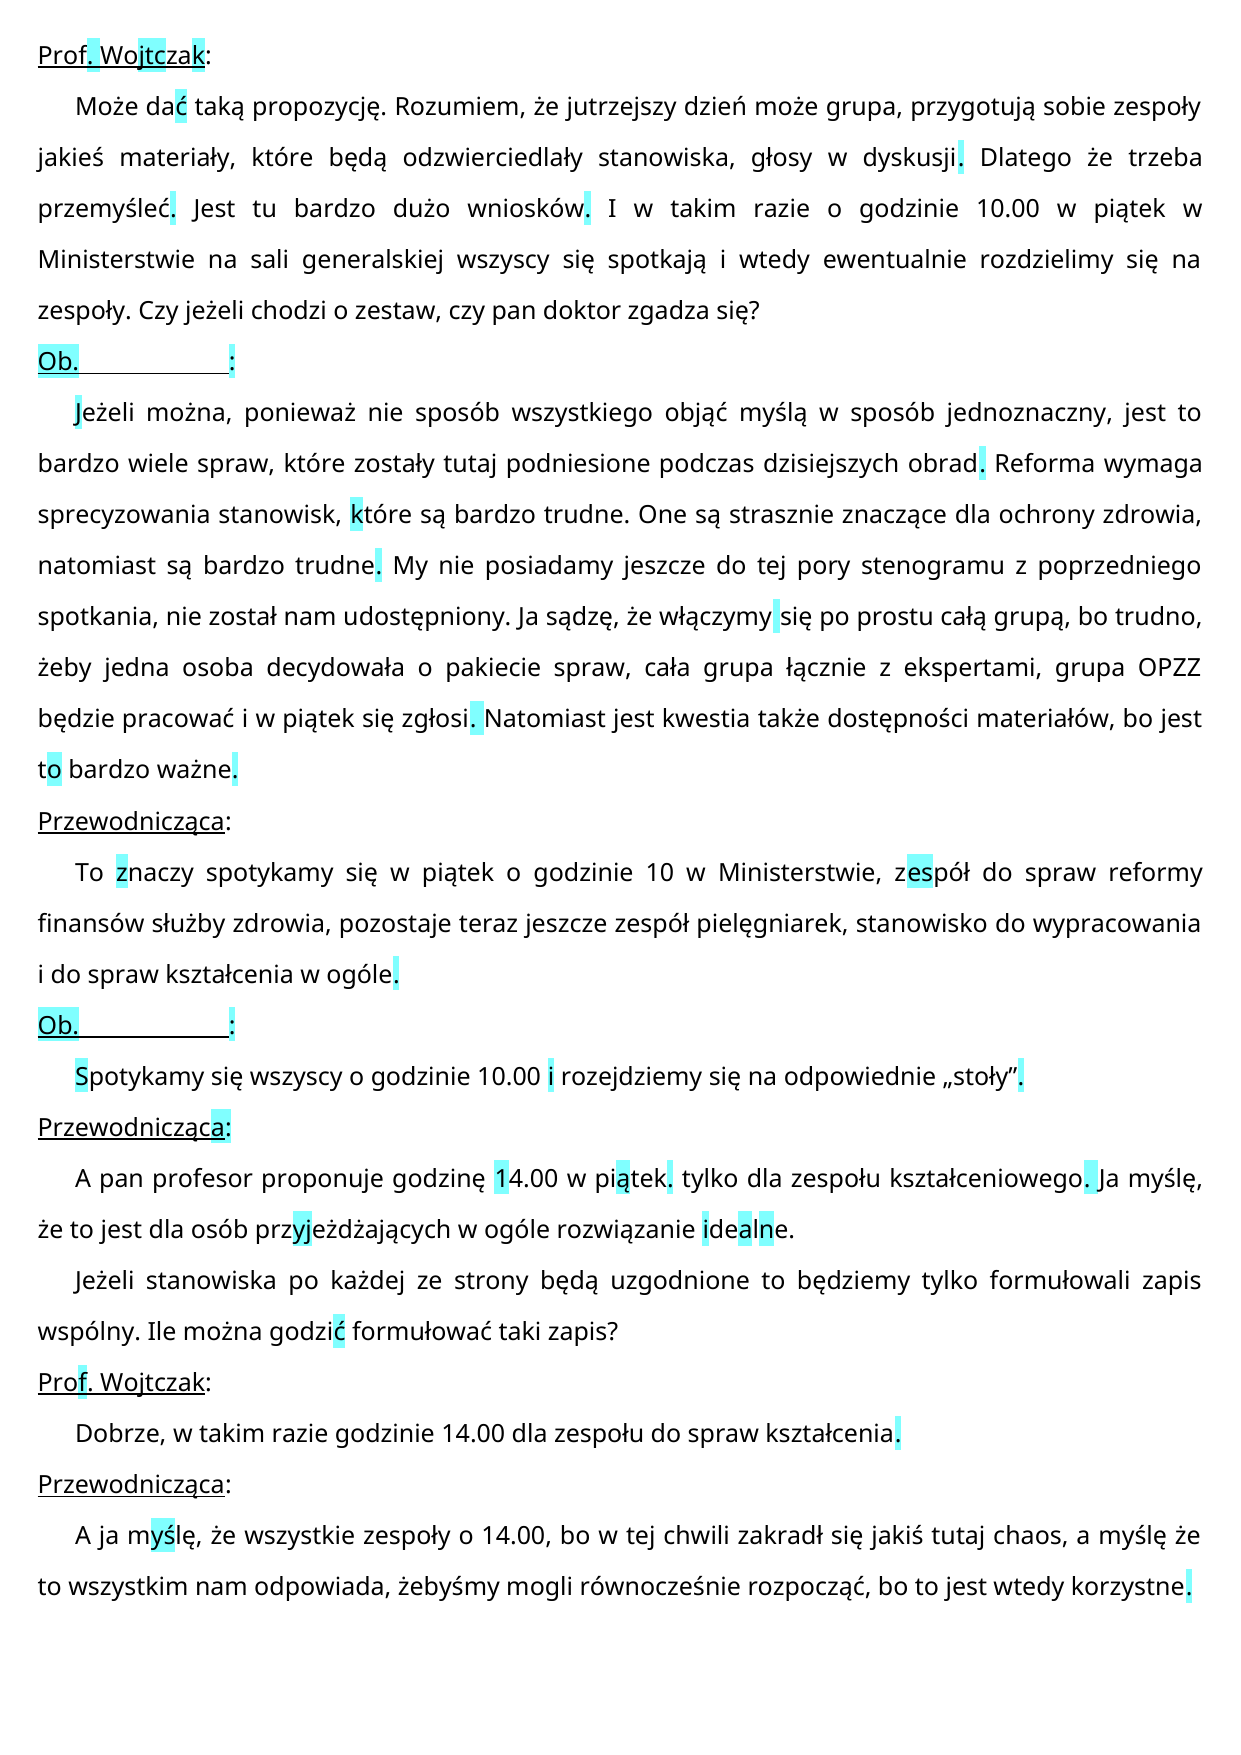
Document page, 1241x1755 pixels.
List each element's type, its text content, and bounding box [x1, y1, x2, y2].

text Spotykamy się wszyscy o godzinie 10.00 i rozejdziemy się na odpowiednie „stoły”. [37, 1058, 1203, 1092]
text Przewodnicząca: [37, 803, 1203, 837]
text Dobrze, w takim razie godzinie 14.00 dla zespołu do spraw kształcenia. [37, 1416, 1203, 1450]
text Jeżeli stanowiska po każdej ze strony będą uzgodnione to będziemy tylko formułowali zapis wspólny. Ile można godzić formułować taki zapis? [37, 1262, 1203, 1348]
text Prof. Wojtczak: [37, 37, 1203, 72]
text Przewodnicząca: [37, 1109, 1203, 1143]
text Ob. : [37, 344, 1203, 378]
text A pan profesor proponuje godzinę 14.00 w piątek. tylko dla zespołu kształceniowego. Ja myślę, że to jest dla osób przyjeżdżających w ogóle rozwiązanie idealne. [37, 1160, 1203, 1246]
text Jeżeli można, ponieważ nie sposób wszystkiego objąć myślą w sposób jednoznaczny, jest to bardzo wiele spraw, które zostały tutaj podniesione podczas dzisiejszych obrad. Reforma wymaga sprecyzowania stanowisk, które są bardzo trudne. One są strasznie znaczące dla ochrony zdrowia, natomiast są bardzo trudne. My nie posiadamy jeszcze do tej pory stenogramu z poprzedniego spotkania, nie został nam udostępniony. Ja sądzę, że włączymy się po prostu całą grupą, bo trudno, żeby jedna osoba decydowała o pakiecie spraw, cała grupa łącznie z ekspertami, grupa OPZZ będzie pracować i w piątek się zgłosi. Natomiast jest kwestia także dostępności materiałów, bo jest to bardzo ważne. [37, 395, 1203, 786]
text Ob. : [37, 1007, 1203, 1041]
text A ja myślę, że wszystkie zespoły o 14.00, bo w tej chwili zakradł się jakiś tutaj chaos, a myślę że to wszystkim nam odpowiada, żebyśmy mogli równocześnie rozpocząć, bo to jest wtedy korzystne. [37, 1518, 1203, 1603]
text To znaczy spotykamy się w piątek o godzinie 10 w Ministerstwie, zespół do spraw reformy finansów służby zdrowia, pozostaje teraz jeszcze zespół pielęgniarek, stanowisko do wypracowania i do spraw kształcenia w ogóle. [37, 854, 1203, 990]
text Prof. Wojtczak: [37, 1364, 1203, 1399]
text Przewodnicząca: [37, 1467, 1203, 1501]
text Może dać taką propozycję. Rozumiem, że jutrzejszy dzień może grupa, przygotują sobie zespoły jakieś materiały, które będą odzwierciedlały stanowiska, głosy w dyskusji. Dlatego że trzeba przemyśleć. Jest tu bardzo dużo wniosków. I w takim razie o godzinie 10.00 w piątek w Ministerstwie na sali generalskiej wszyscy się spotkają i wtedy ewentualnie rozdzielimy się na zespoły. Czy jeżeli chodzi o zestaw, czy pan doktor zgadza się? [37, 88, 1203, 327]
